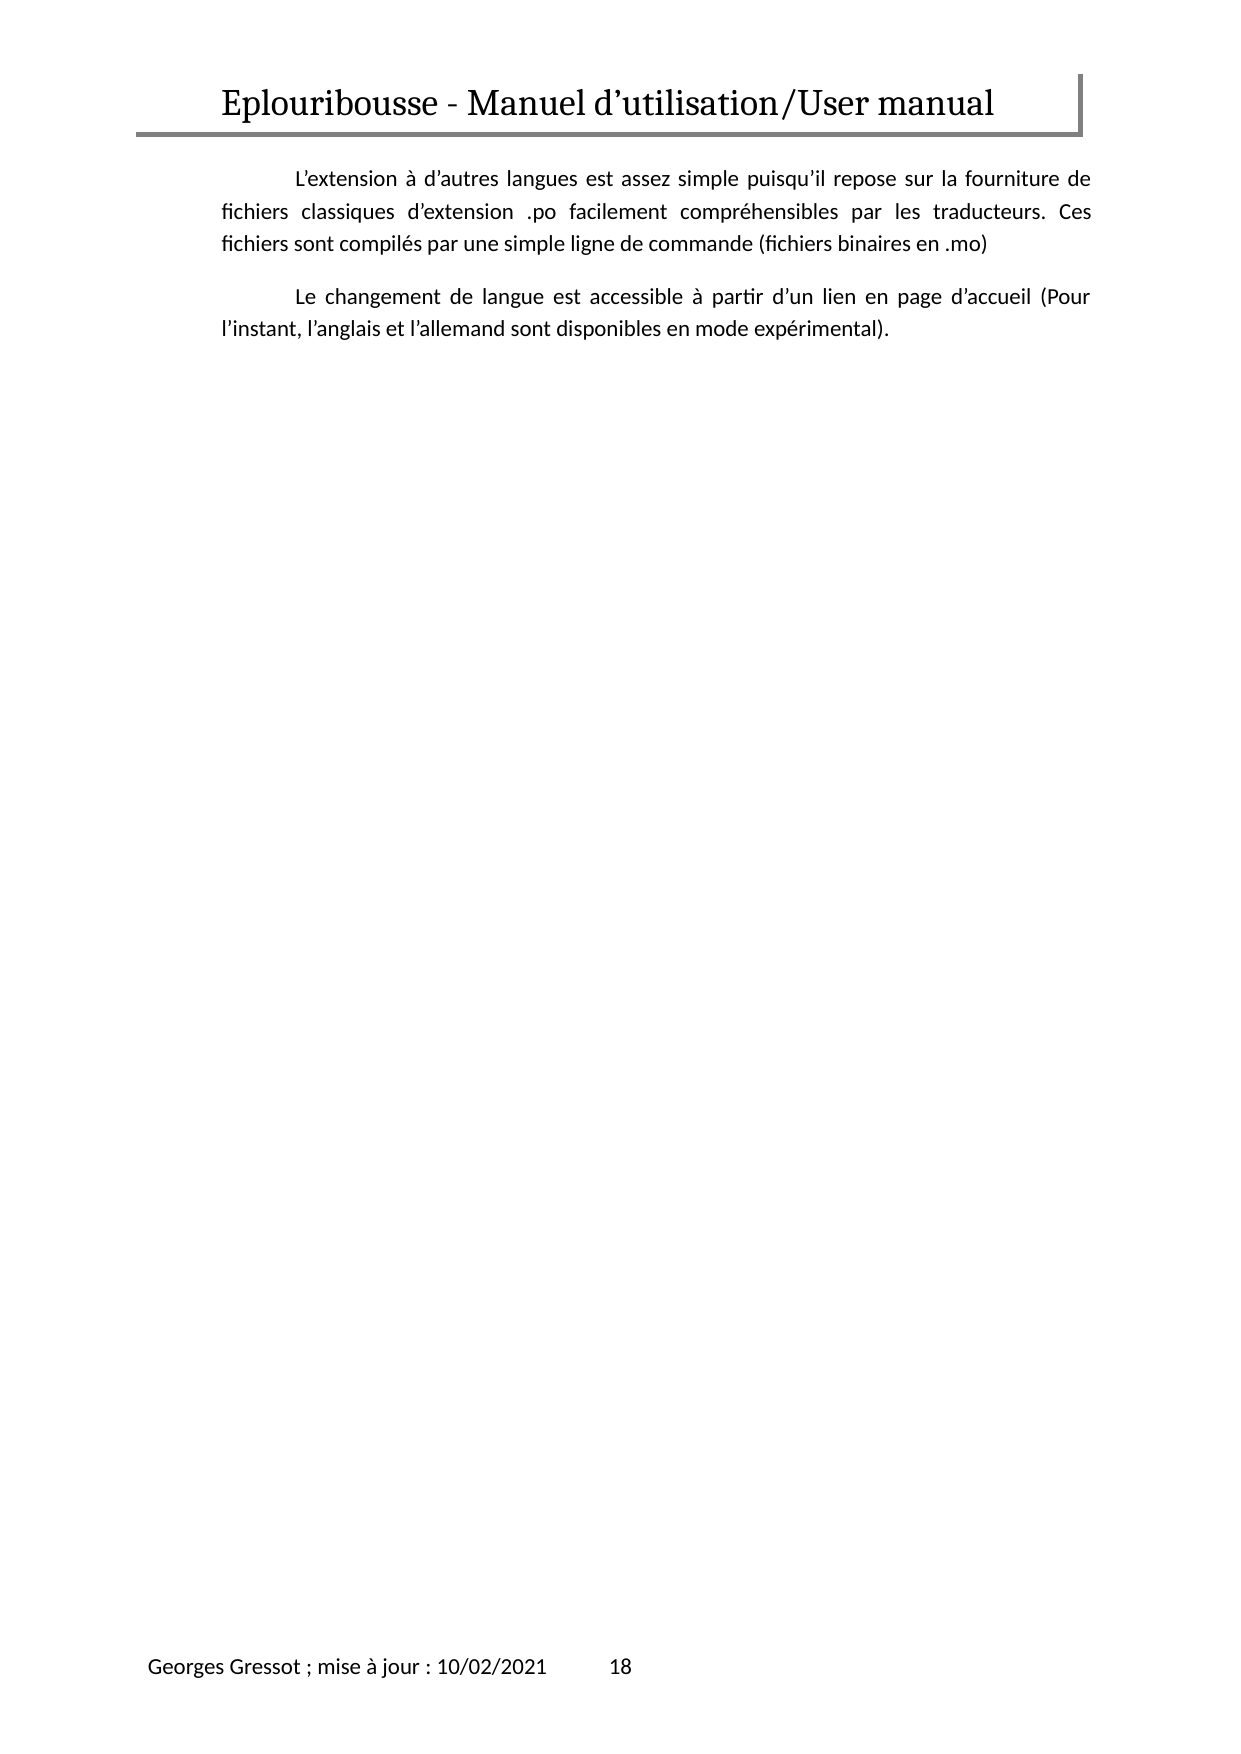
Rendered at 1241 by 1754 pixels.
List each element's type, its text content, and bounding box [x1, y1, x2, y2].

text Le changement de langue est accessible à partir d’un lien en page d’accueil (Pour l’instant, l’anglais et l’allemand sont disponibles en mode expérimental). [221, 282, 1093, 342]
text L’extension à d’autres langues est assez simple puisqu’il repose sur la fourniture de fichiers classiques d’extension .po facilement compréhensibles par les traducteurs. Ces fichiers sont compilés par une simple ligne de commande (fichiers binaires en .mo) [221, 164, 1093, 257]
